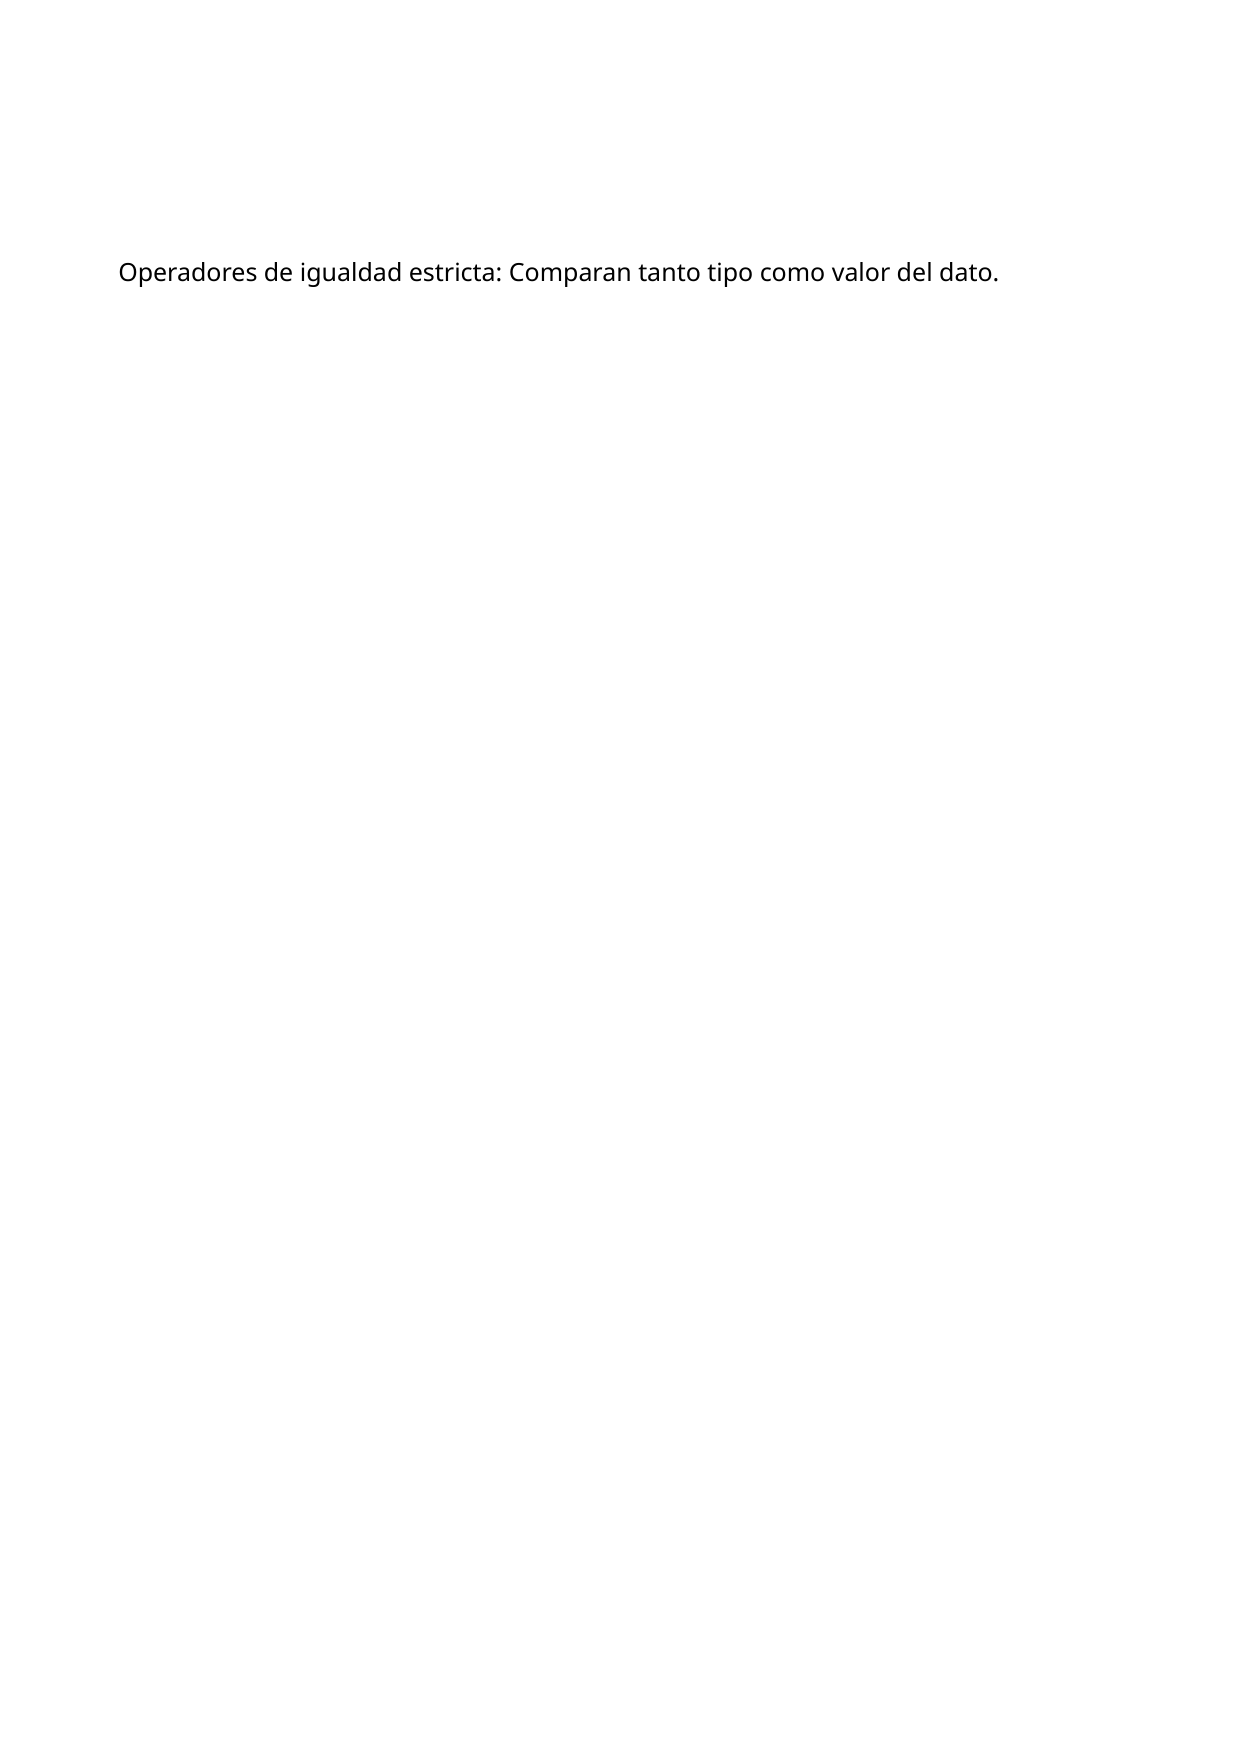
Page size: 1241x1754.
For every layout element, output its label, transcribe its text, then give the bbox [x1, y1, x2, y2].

text Operadores de igualdad estricta: Comparan tanto tipo como valor del dato. [118, 254, 1122, 288]
